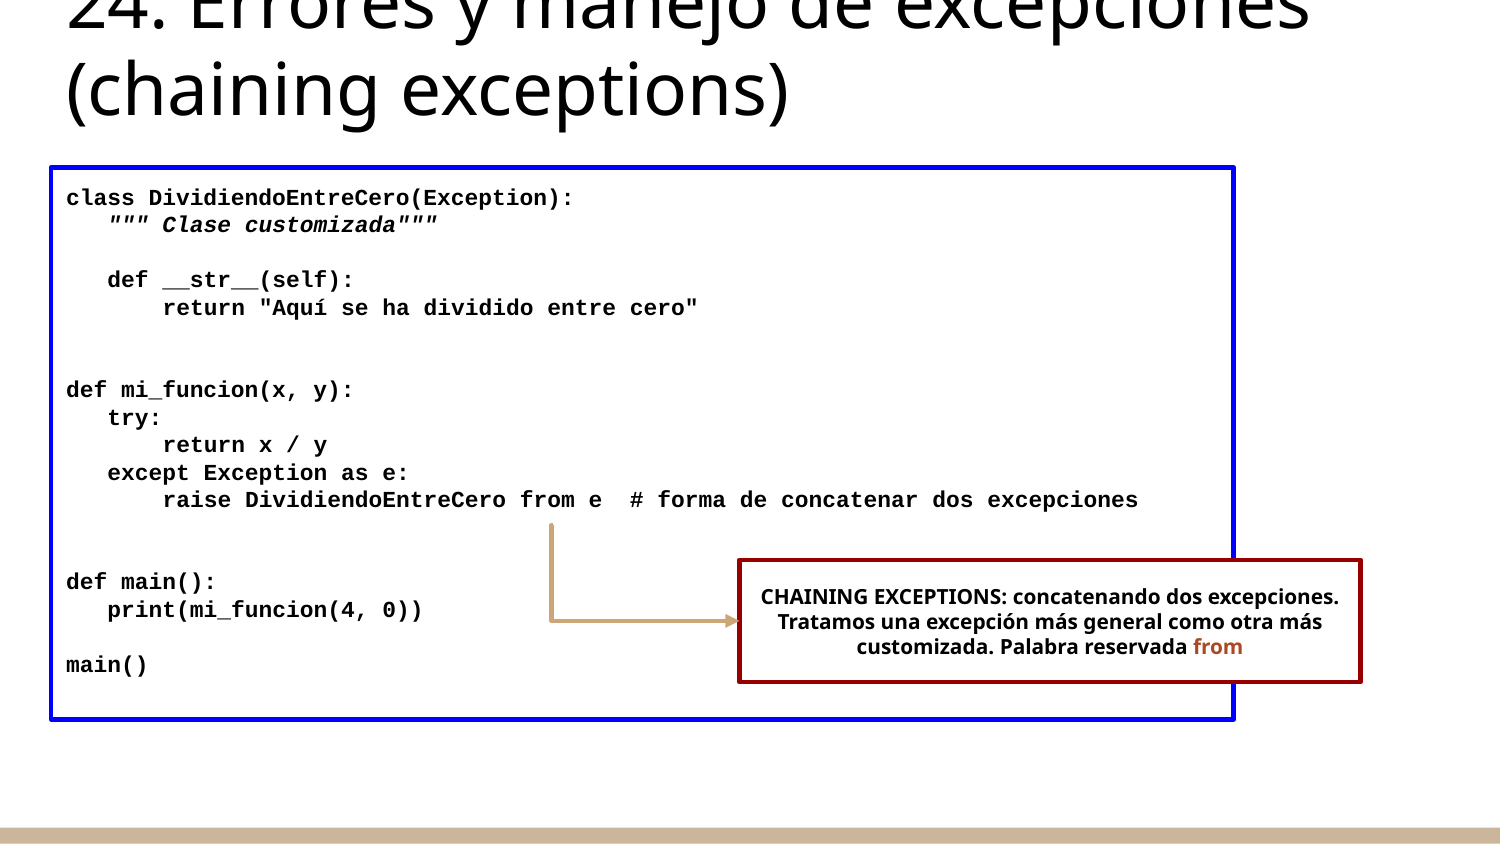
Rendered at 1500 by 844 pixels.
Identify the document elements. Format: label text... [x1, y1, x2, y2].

text_box class DividiendoEntreCero(Exception): """ Clase customizada""" def __str__(self): return "Aquí se ha dividido entre cero" def mi_funcion(x, y): try: return x / y except Exception as e: raise DividiendoEntreCero from e # forma de concatenar dos excepciones def main(): print(mi_funcion(4, 0)) main() [51, 167, 1234, 720]
title 24. Errores y manejo de excepciones (chaining exceptions) [51, 8, 1449, 146]
text_box CHAINING EXCEPTIONS: concatenando dos excepciones. Tratamos una excepción más general como otra más customizada. Palabra reservada from [739, 559, 1361, 682]
